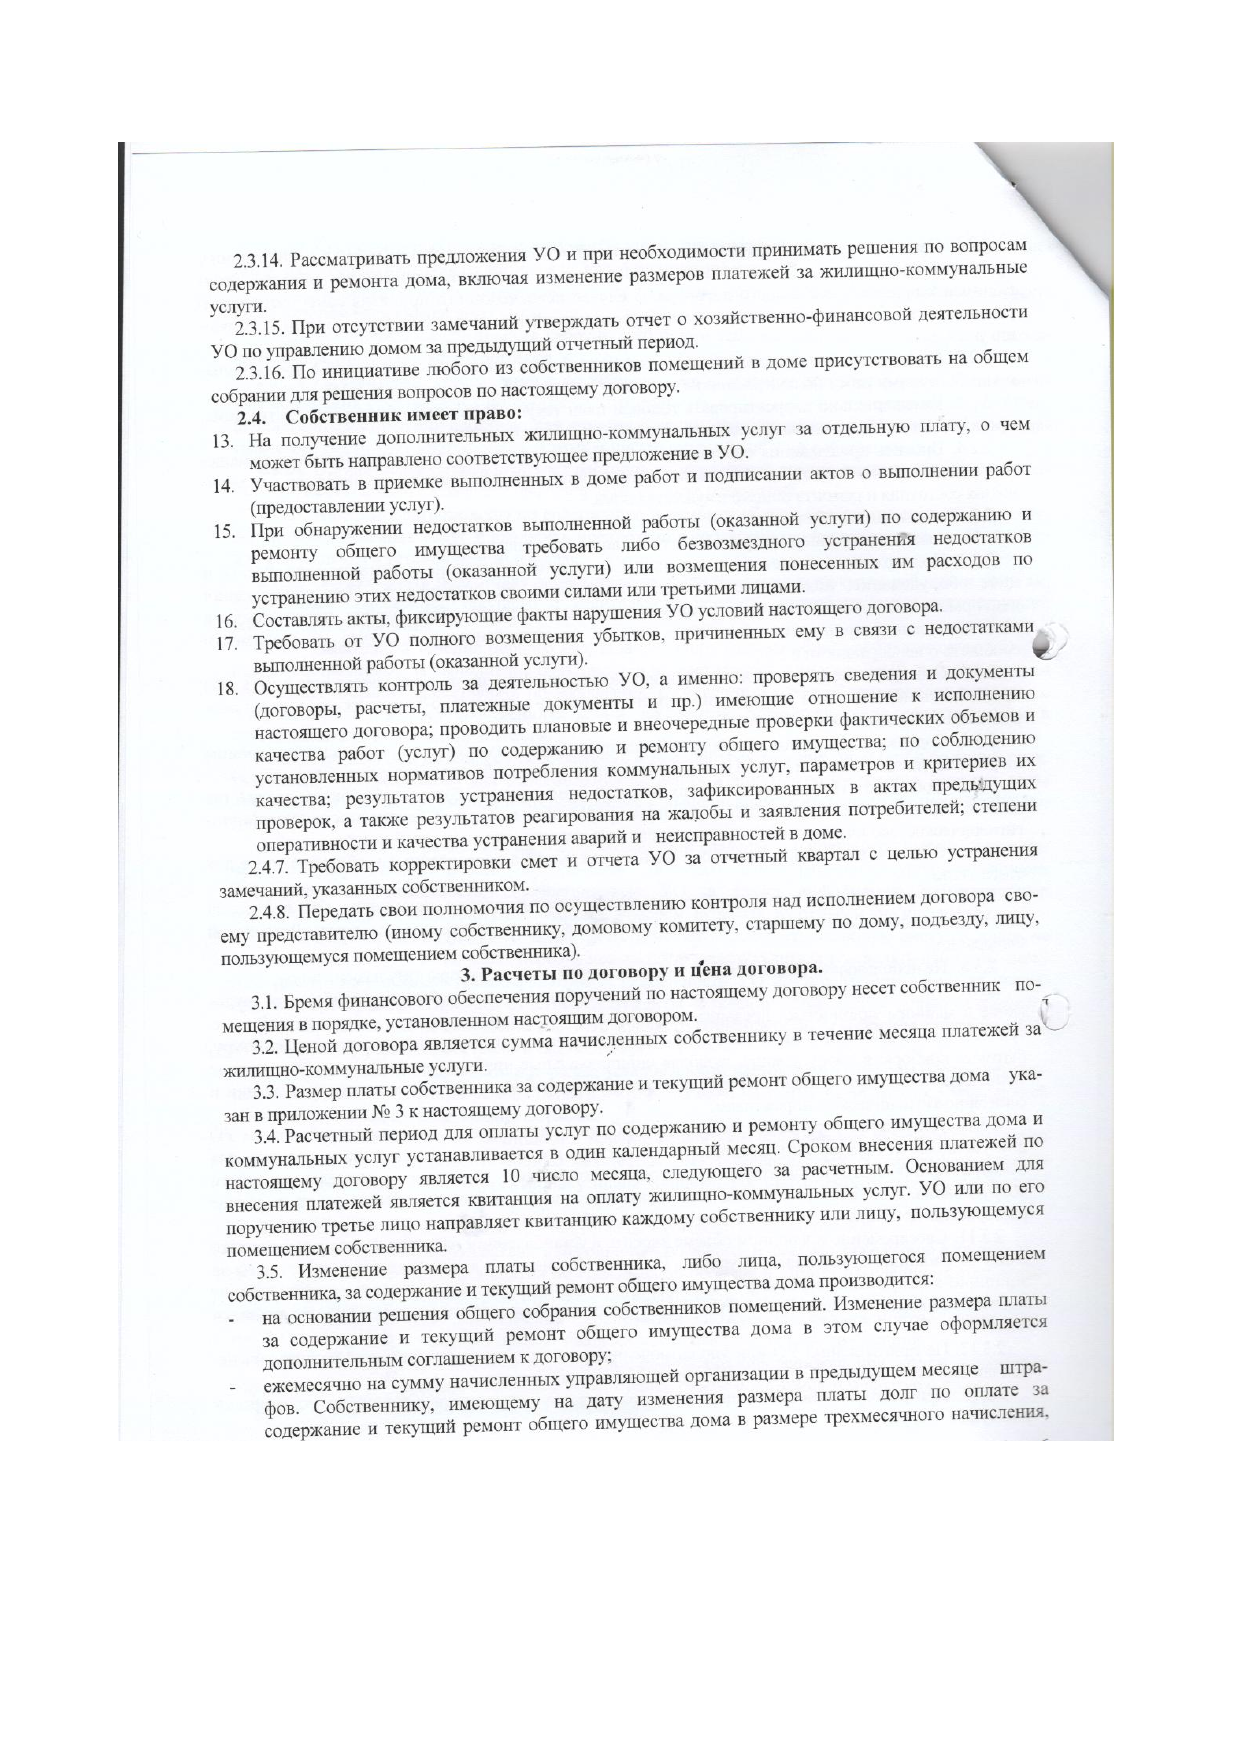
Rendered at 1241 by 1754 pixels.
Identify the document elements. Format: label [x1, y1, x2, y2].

picture [118, 142, 1123, 1441]
